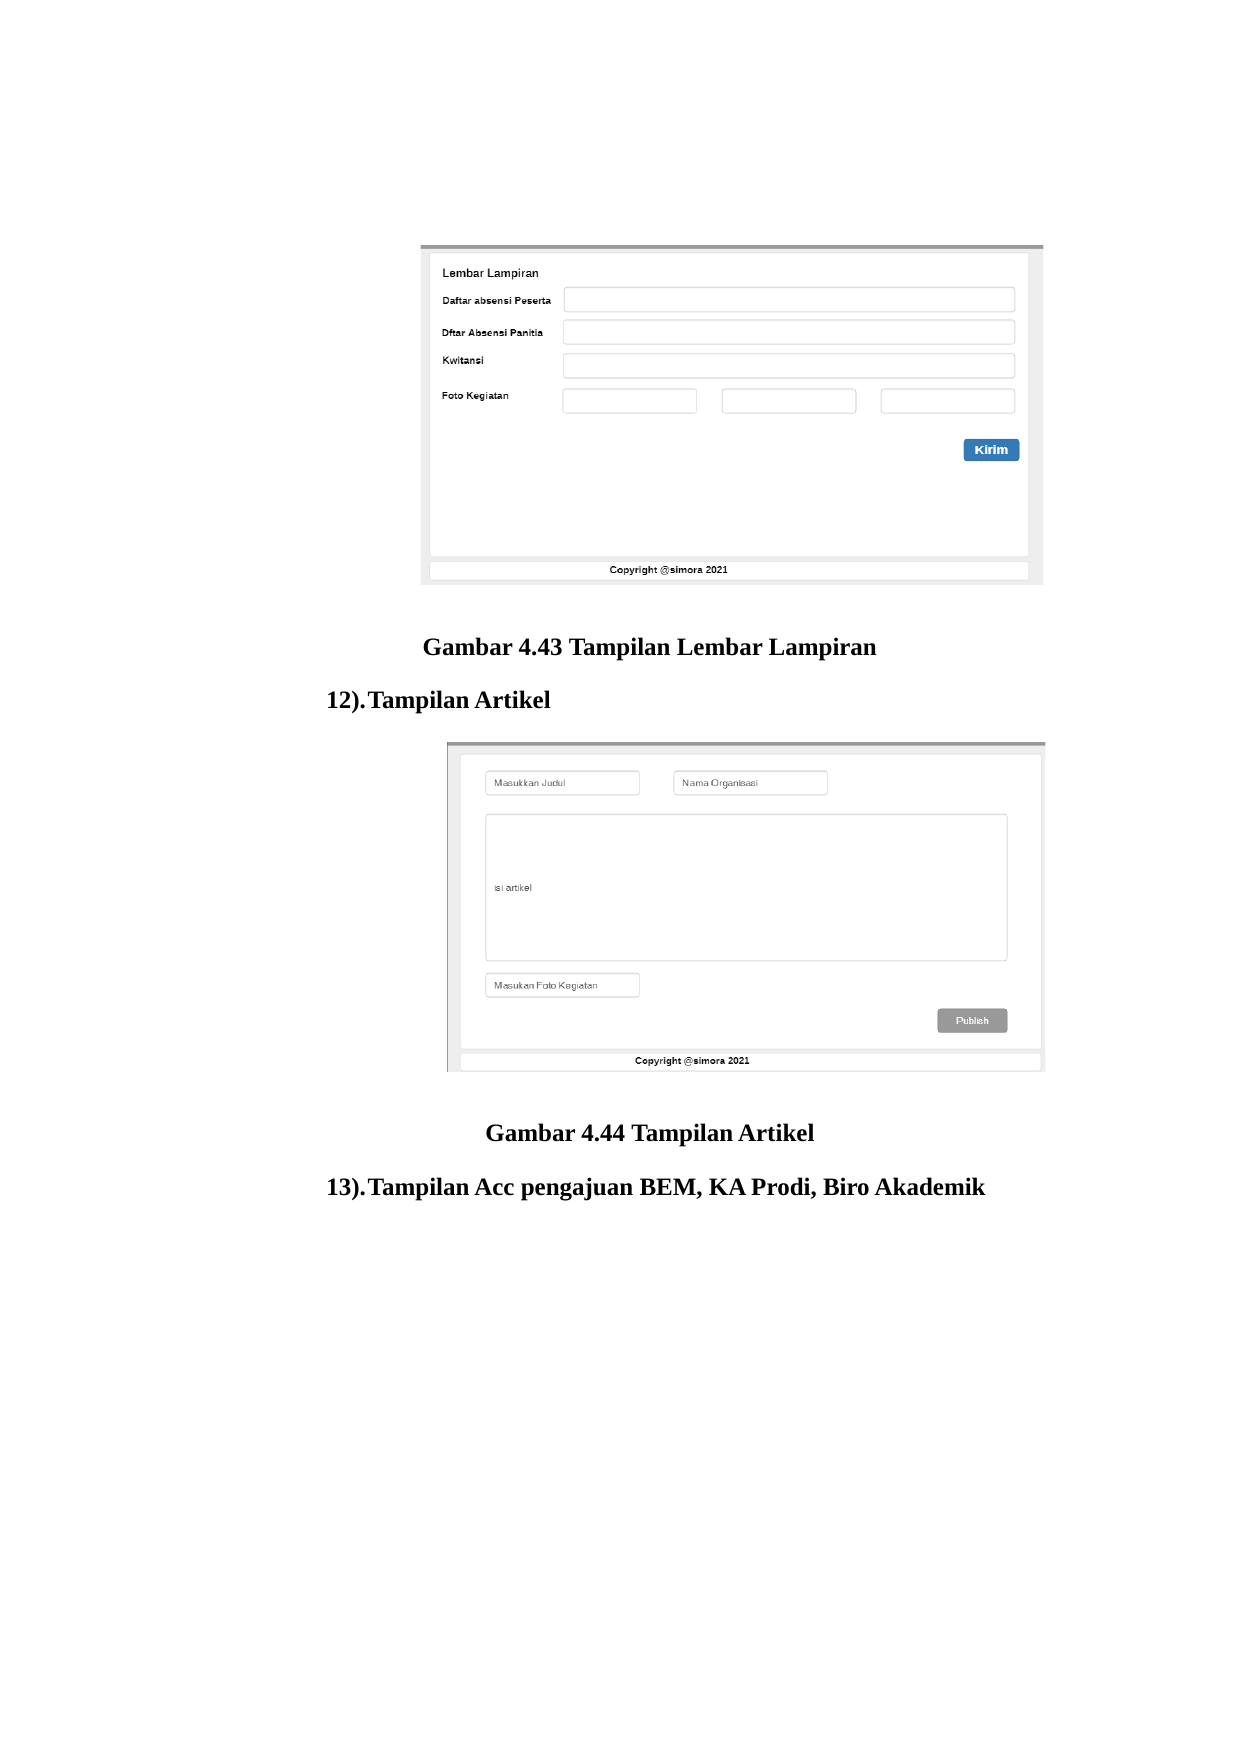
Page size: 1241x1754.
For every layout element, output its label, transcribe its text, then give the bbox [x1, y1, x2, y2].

picture [447, 742, 1046, 1072]
text Gambar 4.43 Tampilan Lembar Lampiran [236, 632, 1063, 661]
list Tampilan Artikel [326, 686, 1063, 714]
list Tampilan Acc pengajuan BEM, KA Prodi, Biro Akademik [326, 1172, 1063, 1201]
table_header [377, 727, 1063, 1106]
picture [420, 245, 1044, 585]
table_header [377, 236, 1063, 619]
text Gambar 4.44 Tampilan Artikel [236, 1118, 1063, 1147]
